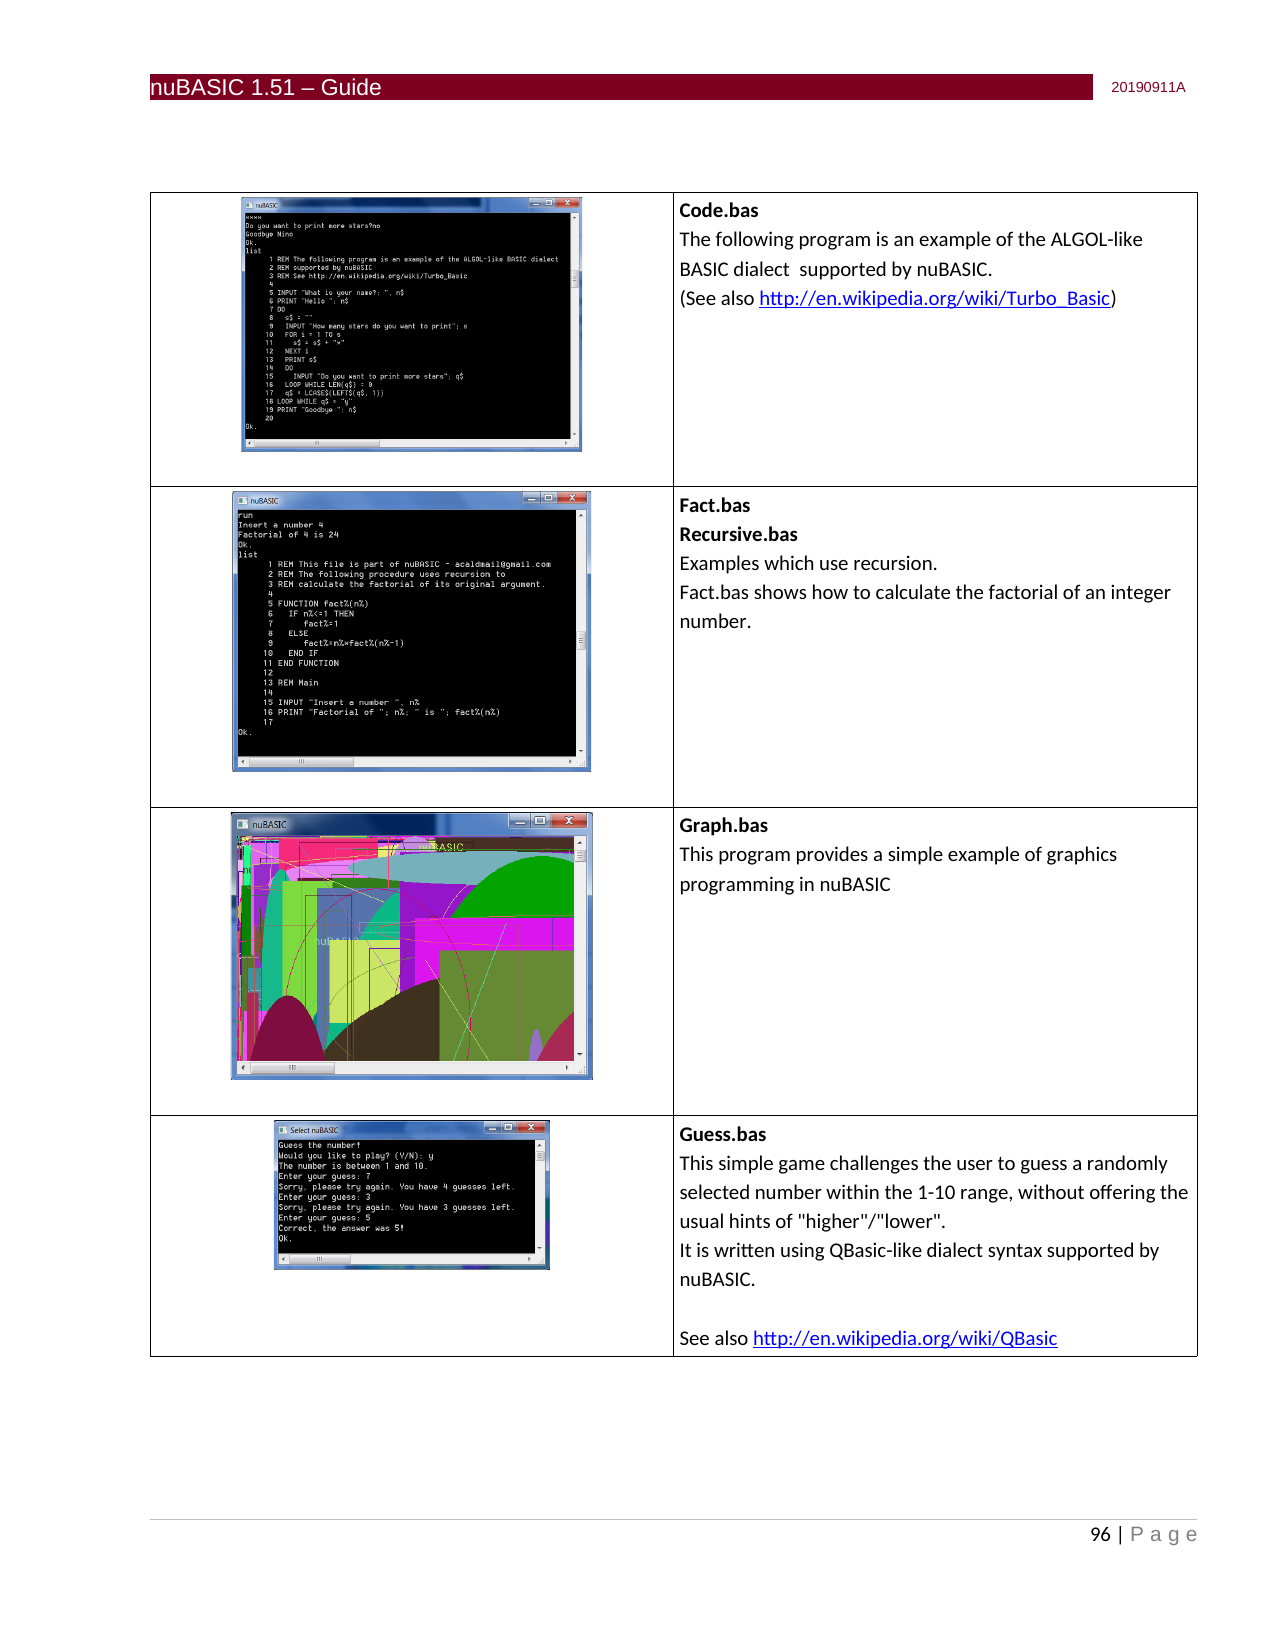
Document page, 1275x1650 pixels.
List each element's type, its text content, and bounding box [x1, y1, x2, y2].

picture [273, 1120, 550, 1270]
table_header [151, 193, 673, 197]
picture [241, 197, 583, 452]
table_cell Fact.bas Recursive.bas Examples which use recursion. Fact.bas shows how to calculate the factorial of an integer number. [674, 487, 1197, 807]
table_cell Graph.bas This program provides a simple example of graphics programming in nuBASIC [674, 808, 1197, 1115]
table_cell [151, 487, 673, 807]
picture [232, 491, 592, 772]
table_cell [151, 808, 673, 812]
picture [230, 812, 593, 1080]
table_cell [151, 1116, 673, 1356]
table_cell [151, 813, 673, 1115]
table_header Code.bas The following program is an example of the ALGOL-like BASIC dialect supported by nuBASIC. (See also http://en.wikipedia.org/wiki/Turbo_Basic) [674, 193, 1197, 486]
table_cell Guess.bas This simple game challenges the user to guess a randomly selected number within the 1-10 range, without offering the usual hints of "higher"/"lower". It is written using QBasic-like dialect syntax supported by nuBASIC. See also http://en.wikipedia.org/wiki/QBasic [674, 1116, 1197, 1356]
table_header [151, 198, 673, 486]
